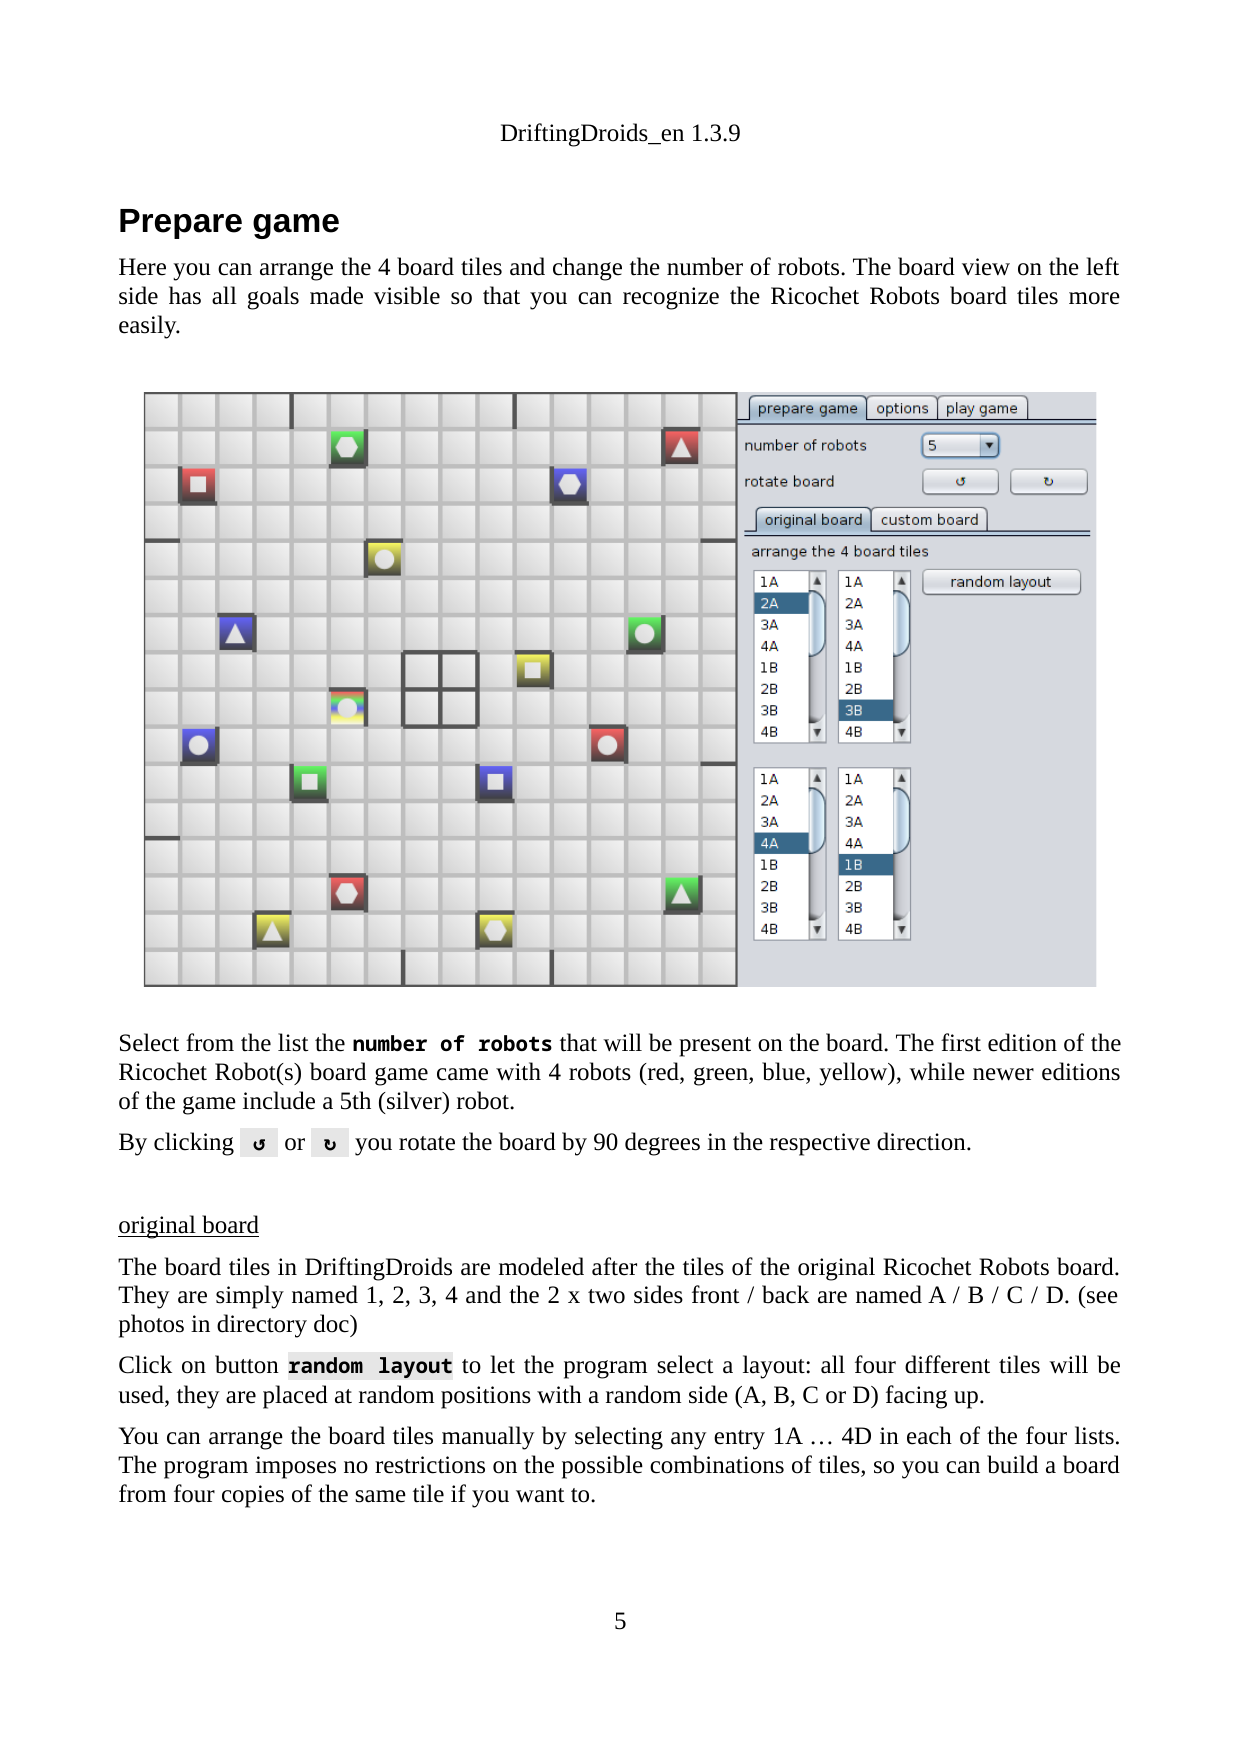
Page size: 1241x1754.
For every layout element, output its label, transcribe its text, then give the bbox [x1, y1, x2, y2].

text Here you can arrange the 4 board tiles and change the number of robots. The board view on the left side has all goals made visible so that you can recognize the Ricochet Robots board tiles more easily. [118, 252, 1122, 339]
text Select from the list the number of robots that will be present on the board. The first edition of the Ricochet Robot(s) board game came with 4 robots (red, green, blue, yellow), while newer editions of the game include a 5th (silver) robot. [118, 1028, 1122, 1115]
text Click on button random layout to let the program select a layout: all four different tiles will be used, they are placed at random positions with a random side (A, B, C or D) facing up. [118, 1351, 1122, 1409]
picture [143, 392, 1097, 987]
text original board [118, 1211, 1122, 1239]
subtitle Prepare game [118, 201, 1122, 240]
text The board tiles in DriftingDroids are modeled after the tiles of the original Ricochet Robots board. They are simply named 1, 2, 3, 4 and the 2 x two sides front / back are named A / B / C / D. (see photos in directory doc) [118, 1252, 1122, 1338]
text By clicking ↺ or ↻ you rotate the board by 90 degrees in the respective direction. [118, 1127, 1122, 1157]
text You can arrange the board tiles manually by selecting any entry 1A … 4D in each of the four lists. The program imposes no restrictions on the possible combinations of tiles, so you can build a board from four copies of the same tile if you want to. [118, 1421, 1122, 1507]
